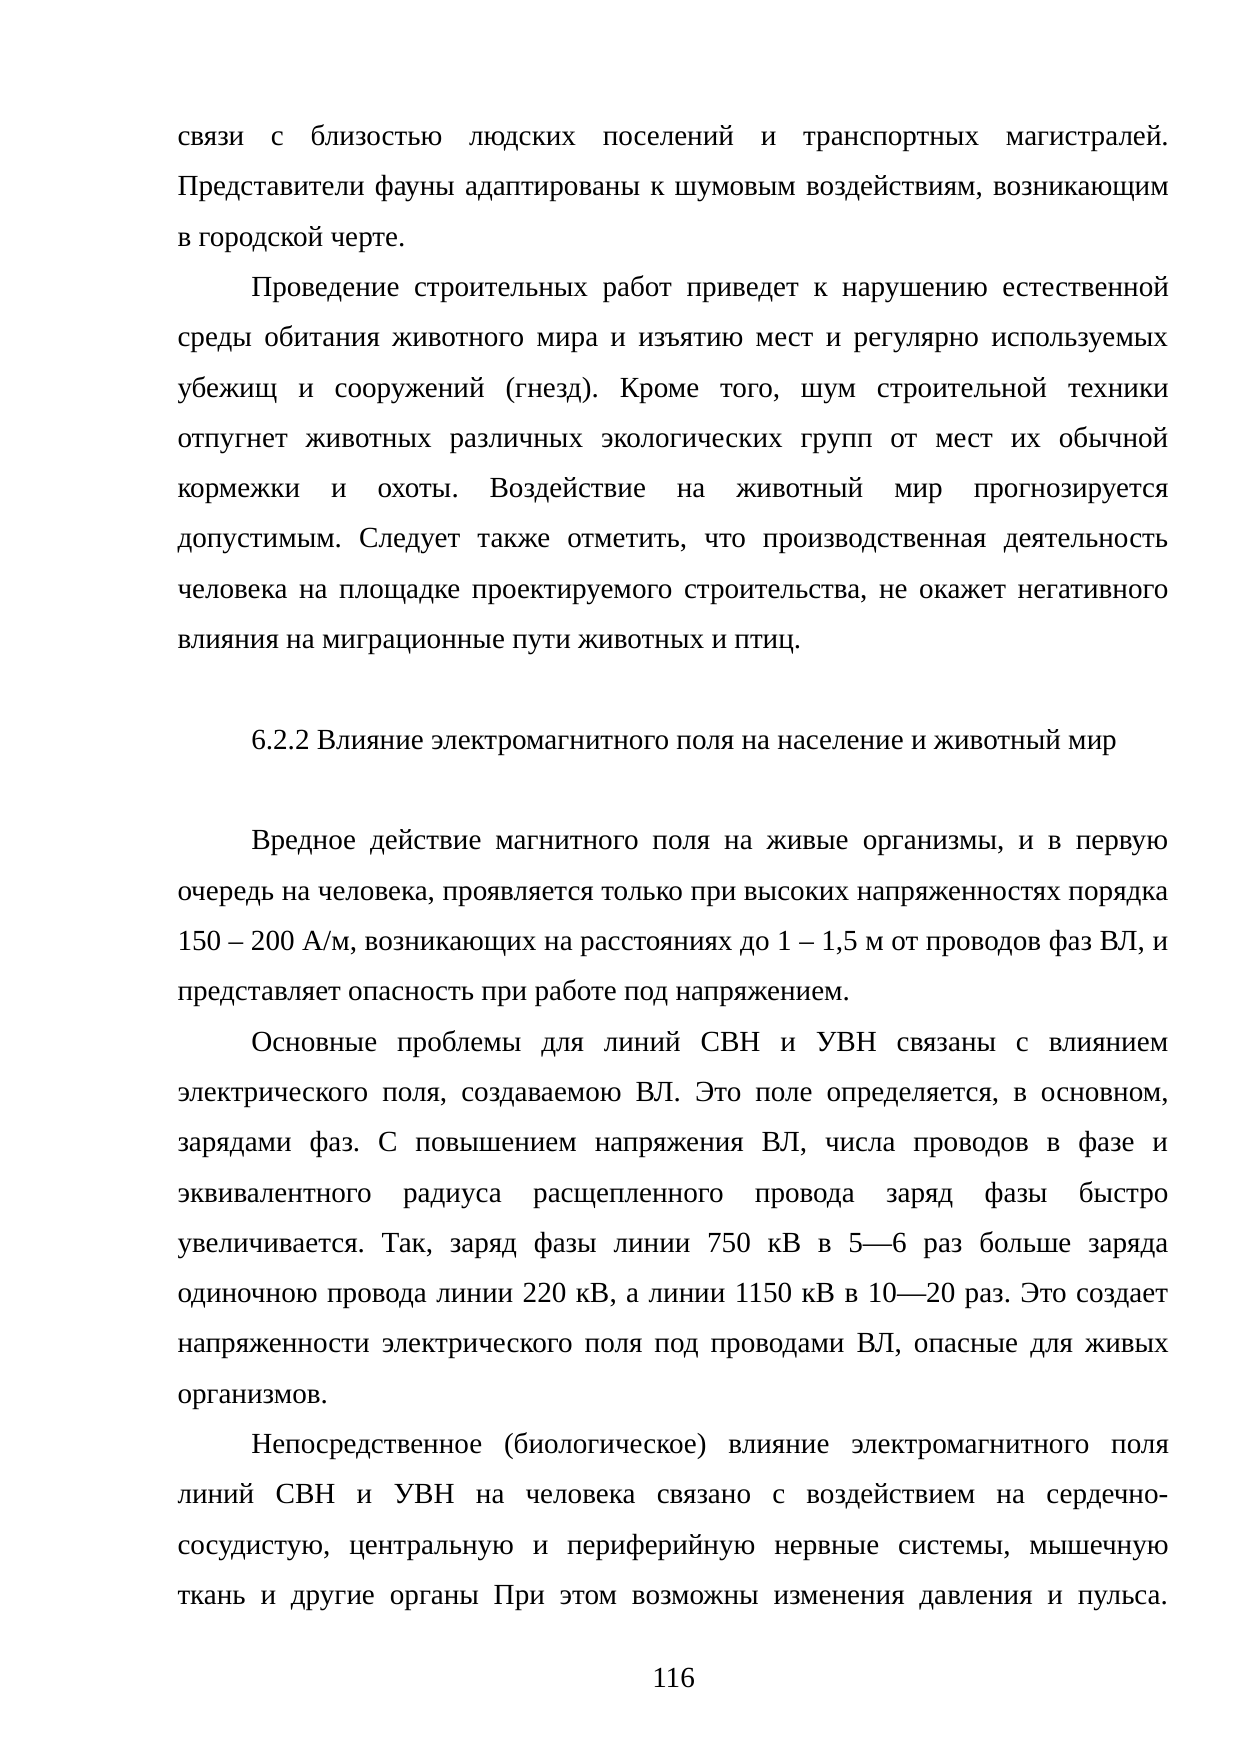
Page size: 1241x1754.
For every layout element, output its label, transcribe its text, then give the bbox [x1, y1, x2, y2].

text Вредное действие магнитного поля на живые организмы, и в первую очередь на человека, проявляется только при высоких напряженностях порядка 150 – 200 А/м, возникающих на расстояниях до 1 – 1,5 м от проводов фаз ВЛ, и представляет опасность при работе под напряжением. [177, 822, 1169, 1007]
text связи с близостью людских поселений и транспортных магистралей. Представители фауны адаптированы к шумовым воздействиям, возникающим в городской черте. [177, 118, 1169, 252]
text Основные проблемы для линий СВН и УВН связаны с влиянием электрического поля, создаваемою ВЛ. Это поле определяется, в основном, зарядами фаз. С повышением напряжения ВЛ, числа проводов в фазе и эквивалентного радиуса расщепленного провода заряд фазы быстро увеличивается. Так, заряд фазы линии 750 кВ в 5—6 раз больше заряда одиночною провода линии 220 кВ, а линии 1150 кВ в 10—20 раз. Это создает напряженности электрического поля под проводами ВЛ, опасные для живых организмов. [177, 1024, 1169, 1409]
text 6.2.2 Влияние электромагнитного поля на население и животный мир [177, 722, 1169, 755]
text Непосредственное (биологическое) влияние электромагнитного поля линий СВН и УВН на человека связано с воздействием на сердечно-сосудистую, центральную и периферийную нервные системы, мышечную ткань и другие органы При этом возможны изменения давления и пульса. [177, 1426, 1169, 1611]
text Проведение строительных работ приведет к нарушению естественной среды обитания животного мира и изъятию мест и регулярно используемых убежищ и сооружений (гнезд). Кроме того, шум строительной техники отпугнет животных различных экологических групп от мест их обычной кормежки и охоты. Воздействие на животный мир прогнозируется допустимым. Следует также отметить, что производственная деятельность человека на площадке проектируемого строительства, не окажет негативного влияния на миграционные пути животных и птиц. [177, 269, 1169, 655]
